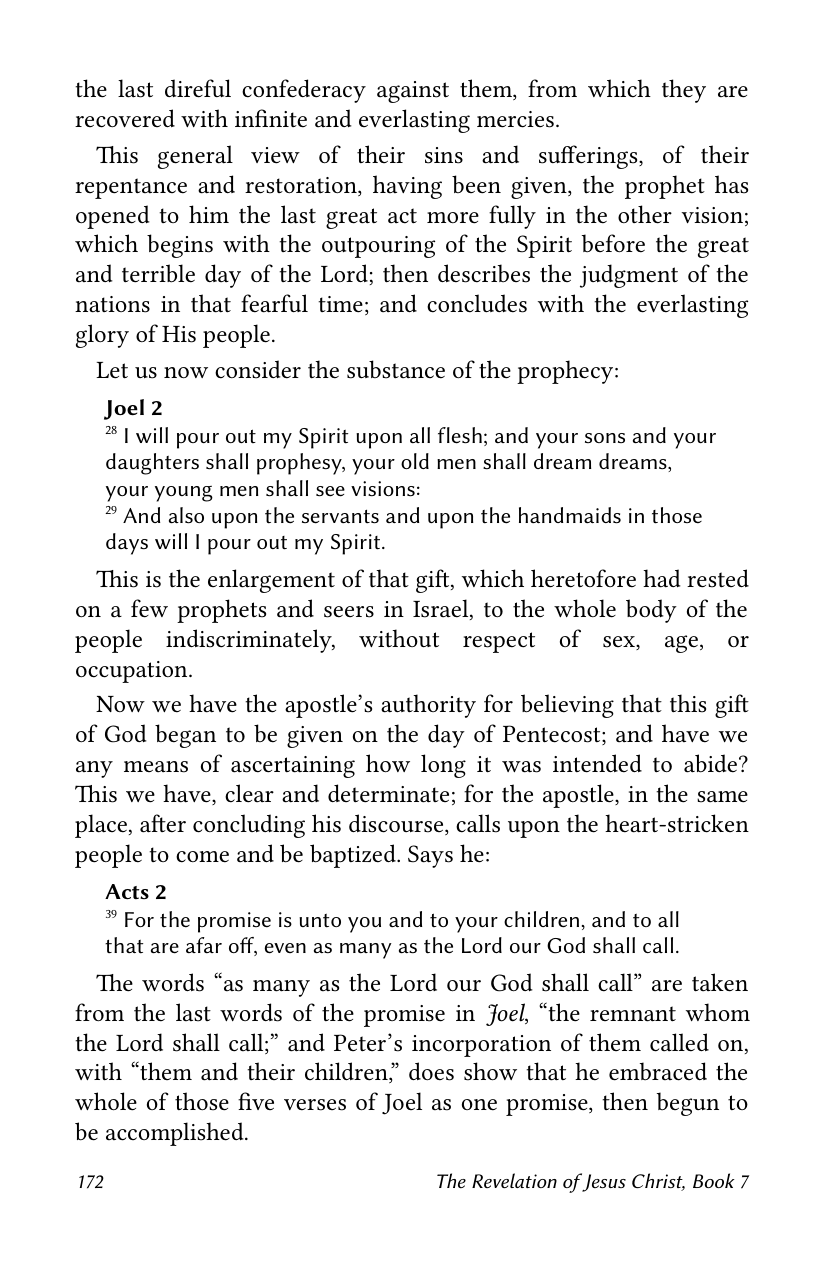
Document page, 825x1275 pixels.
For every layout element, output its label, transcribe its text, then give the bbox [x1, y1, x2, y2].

text 39 For the promise is unto you and to your children, and to all that are afar off, even as many as the Lord our God shall call. [105, 906, 720, 959]
text 29 And also upon the servants and upon the handmaids in those days will I pour out my Spirit. [105, 503, 720, 555]
text the last direful confederacy against them, from which they are recovered with infinite and everlasting mercies. [75, 75, 750, 133]
text 28 I will pour out my Spirit upon all flesh; and your sons and your daughters shall prophesy, your old men shall dream dreams, your young men shall see visions: [105, 423, 720, 502]
text Now we have the apostle’s authority for believing that this gift of God began to be given on the day of Pentecost; and have we any means of ascertaining how long it was intended to abide? This we have, clear and determinate; for the apostle, in the same place, after concluding his discourse, calls upon the heart-stricken people to come and be baptized. Says he: [75, 691, 750, 868]
text Let us now consider the substance of the prophecy: [75, 356, 750, 385]
text Joel 2 [105, 395, 750, 421]
text The words “as many as the Lord our God shall call” are taken from the last words of the promise in Joel, “the remnant whom the Lord shall call;” and Peter’s incorporation of them called on, with “them and their children,” does show that he embraced the whole of those five verses of Joel as one promise, then begun to be accomplished. [75, 969, 750, 1147]
text This general view of their sins and sufferings, of their repentance and restoration, having been given, the prophet has opened to him the last great act more fully in the other vision; which begins with the outpouring of the Spirit before the great and terrible day of the Lord; then describes the judgment of the nations in that fearful time; and concludes with the everlasting glory of His people. [75, 141, 750, 349]
text This is the enlargement of that gift, which heretofore had rested on a few prophets and seers in Israel, to the whole body of the people indiscriminately, without respect of sex, age, or occupation. [75, 565, 750, 683]
text Acts 2 [105, 879, 750, 905]
